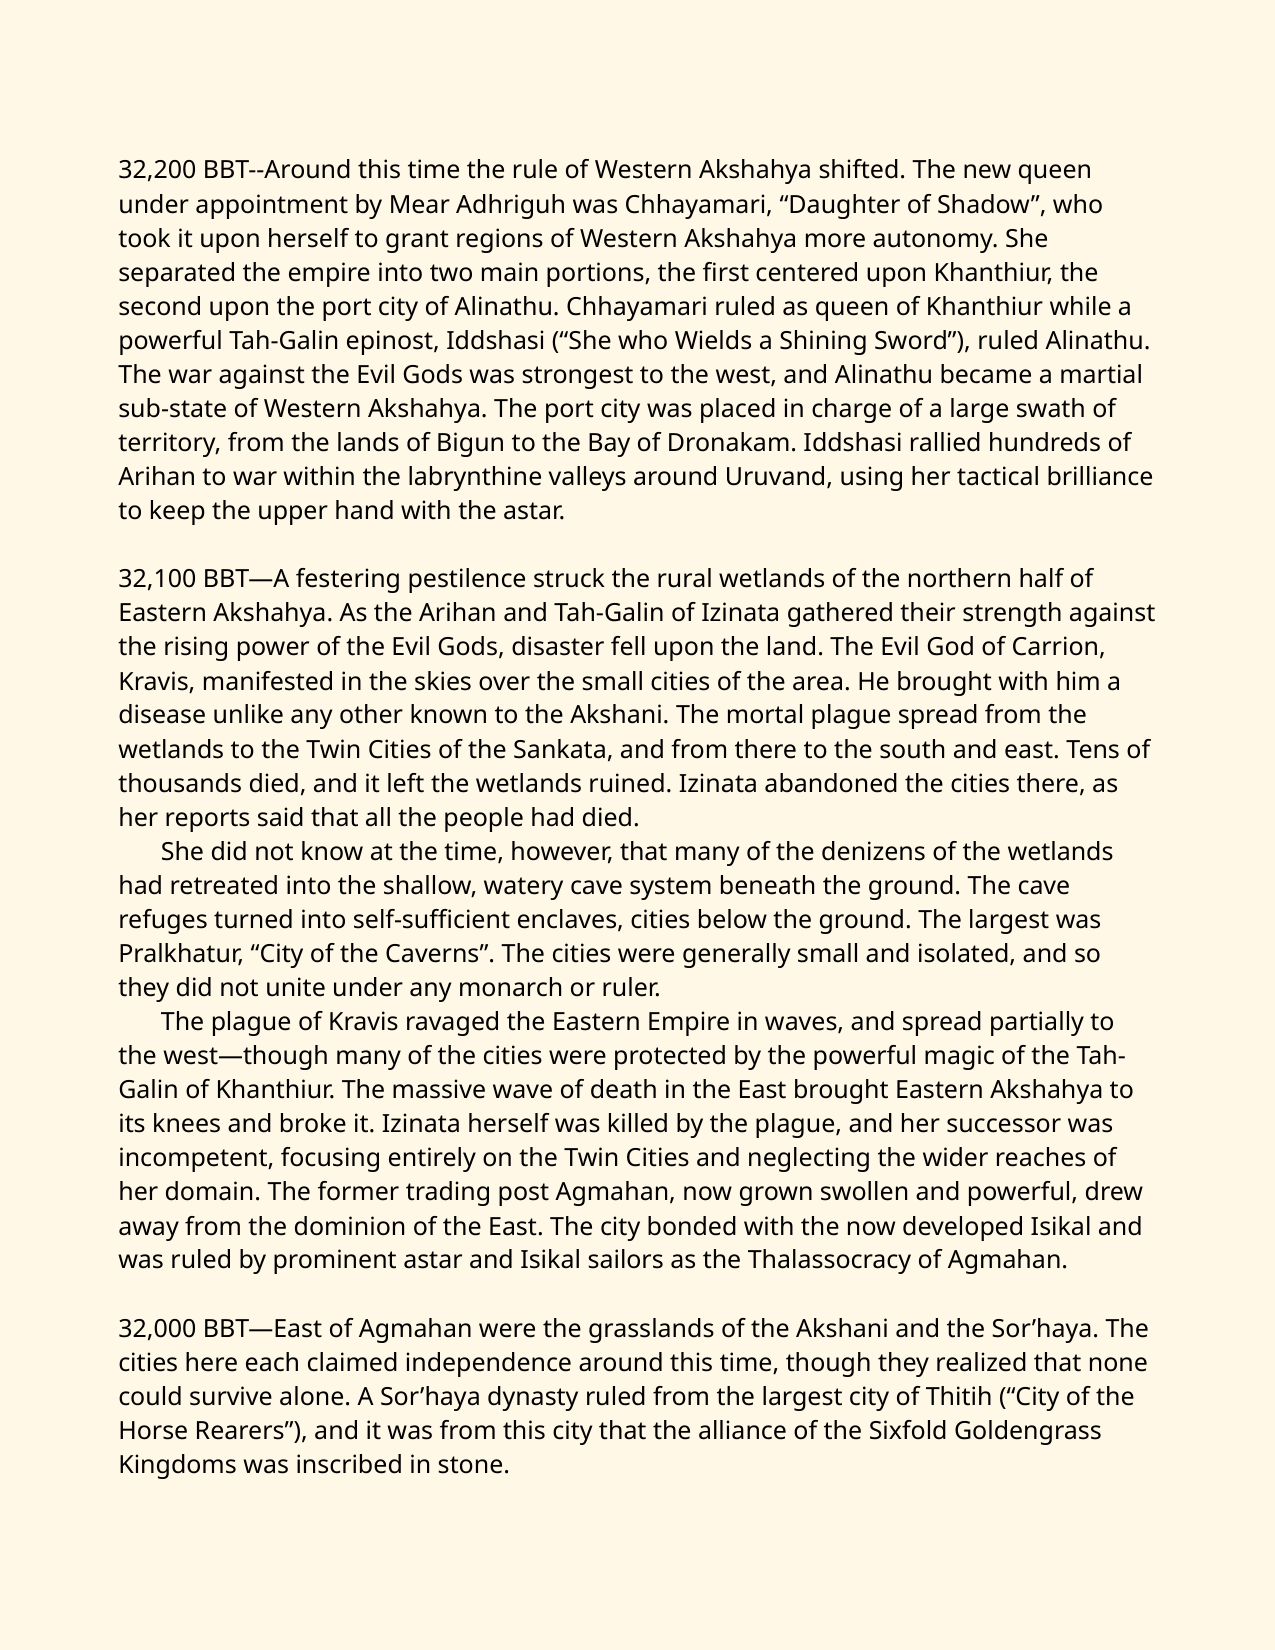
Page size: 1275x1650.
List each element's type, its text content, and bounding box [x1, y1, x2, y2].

text 32,100 BBT—A festering pestilence struck the rural wetlands of the northern half of Eastern Akshahya. As the Arihan and Tah-Galin of Izinata gathered their strength against the rising power of the Evil Gods, disaster fell upon the land. The Evil God of Carrion, Kravis, manifested in the skies over the small cities of the area. He brought with him a disease unlike any other known to the Akshani. The mortal plague spread from the wetlands to the Twin Cities of the Sankata, and from there to the south and east. Tens of thousands died, and it left the wetlands ruined. Izinata abandoned the cities there, as her reports said that all the people had died. [118, 561, 1157, 833]
text 32,000 BBT—East of Agmahan were the grasslands of the Akshani and the Sor’haya. The cities here each claimed independence around this time, though they realized that none could survive alone. A Sor’haya dynasty ruled from the largest city of Thitih (“City of the Horse Rearers”), and it was from this city that the alliance of the Sixfold Goldengrass Kingdoms was inscribed in stone. [118, 1310, 1157, 1481]
text She did not know at the time, however, that many of the denizens of the wetlands had retreated into the shallow, watery cave system beneath the ground. The cave refuges turned into self-sufficient enclaves, cities below the ground. The largest was Pralkhatur, “City of the Caverns”. The cities were generally small and isolated, and so they did not unite under any monarch or ruler. [118, 833, 1157, 1004]
text The plague of Kravis ravaged the Eastern Empire in waves, and spread partially to the west—though many of the cities were protected by the powerful magic of the Tah-Galin of Khanthiur. The massive wave of death in the East brought Eastern Akshahya to its knees and broke it. Izinata herself was killed by the plague, and her successor was incompetent, focusing entirely on the Twin Cities and neglecting the wider reaches of her domain. The former trading post Agmahan, now grown swollen and powerful, drew away from the dominion of the East. The city bonded with the now developed Isikal and was ruled by prominent astar and Isikal sailors as the Thalassocracy of Agmahan. [118, 1004, 1157, 1276]
text 32,200 BBT--Around this time the rule of Western Akshahya shifted. The new queen under appointment by Mear Adhriguh was Chhayamari, “Daughter of Shadow”, who took it upon herself to grant regions of Western Akshahya more autonomy. She separated the empire into two main portions, the first centered upon Khanthiur, the second upon the port city of Alinathu. Chhayamari ruled as queen of Khanthiur while a powerful Tah-Galin epinost, Iddshasi (“She who Wields a Shining Sword”), ruled Alinathu. The war against the Evil Gods was strongest to the west, and Alinathu became a martial sub-state of Western Akshahya. The port city was placed in charge of a large swath of territory, from the lands of Bigun to the Bay of Dronakam. Iddshasi rallied hundreds of Arihan to war within the labrynthine valleys around Uruvand, using her tactical brilliance to keep the upper hand with the astar. [118, 152, 1157, 527]
